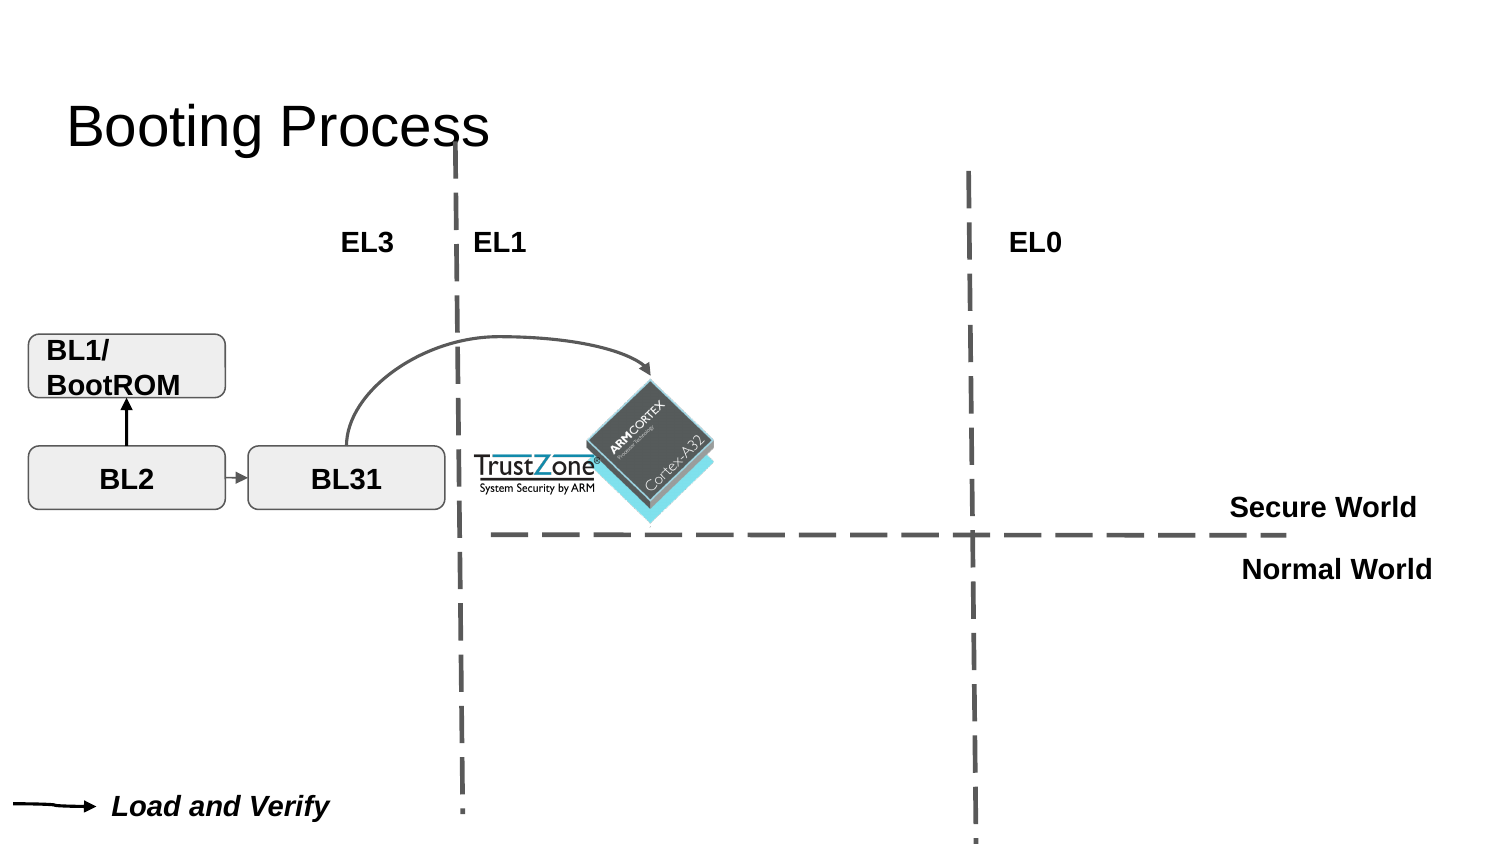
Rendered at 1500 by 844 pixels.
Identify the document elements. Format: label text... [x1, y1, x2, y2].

text_box BL2 [28, 445, 226, 510]
title Booting Process [51, 72, 1449, 167]
text_box BL1/ BootROM [28, 334, 226, 398]
text_box Normal World [1226, 535, 1486, 576]
text_box EL3 [325, 208, 425, 249]
text_box EL1 [458, 208, 564, 249]
text_box Load and Verify [96, 772, 356, 813]
text_box EL0 [993, 208, 1099, 249]
picture [473, 375, 738, 527]
text_box Secure World [1214, 472, 1460, 514]
text_box BL31 [248, 445, 445, 510]
text_box EL0 [1051, 235, 1057, 249]
